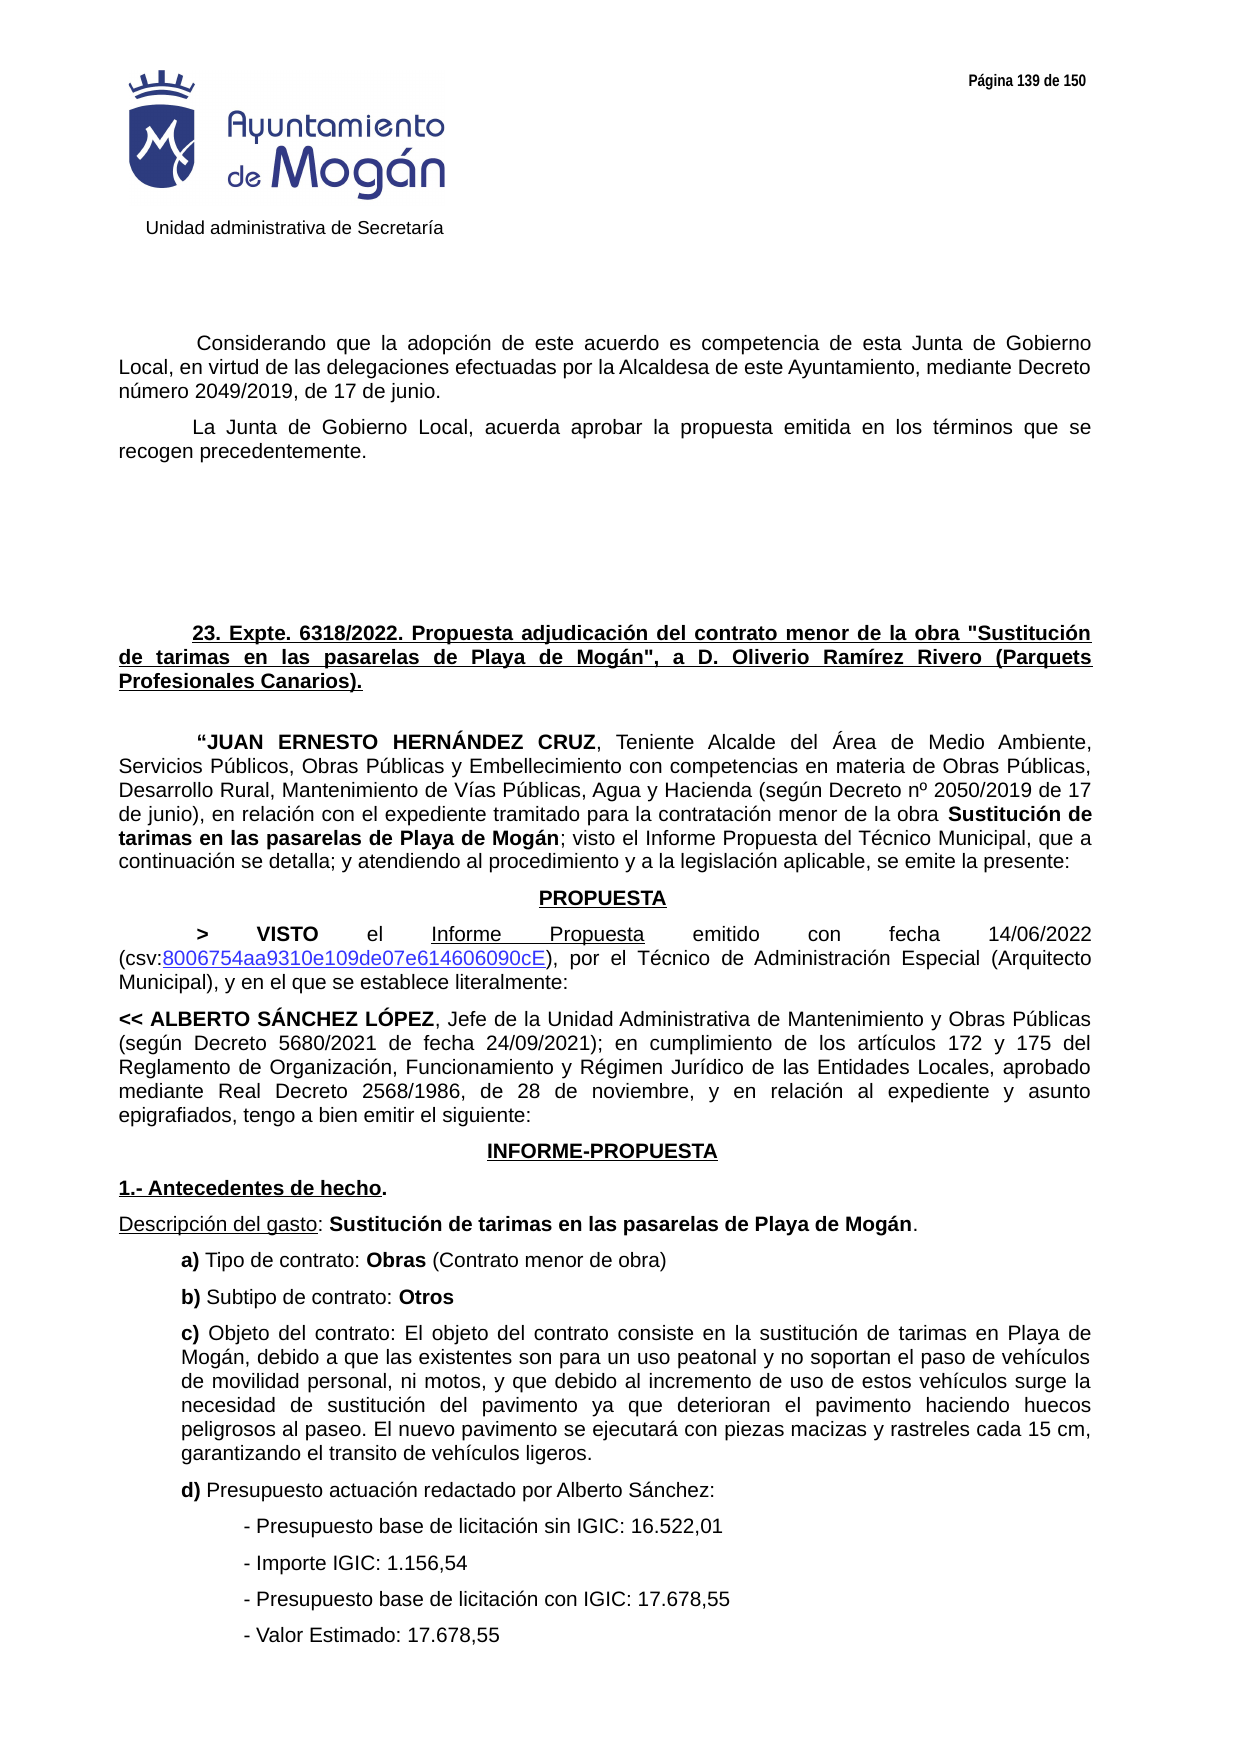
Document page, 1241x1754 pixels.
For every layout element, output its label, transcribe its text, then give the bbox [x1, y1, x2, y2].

text d) Presupuesto actuación redactado por Alberto Sánchez: [181, 1477, 1092, 1501]
text Descripción del gasto: Sustitución de tarimas en las pasarelas de Playa de Mogán. [118, 1212, 1092, 1236]
text - Presupuesto base de licitación con IGIC: 17.678,55 [243, 1587, 1092, 1611]
picture [128, 70, 445, 206]
text - Presupuesto base de licitación sin IGIC: 16.522,01 [243, 1514, 1092, 1538]
text > VISTO el Informe Propuesta emitido con fecha 14/06/2022 (csv:8006754aa9310e109de07e614606090cE), por el Técnico de Administración Especial (Arquitecto Municipal), y en el que se establece literalmente: [118, 922, 1092, 994]
text - Valor Estimado: 17.678,55 [243, 1623, 1092, 1647]
text INFORME-PROPUESTA [118, 1139, 1092, 1163]
text a) Tipo de contrato: Obras (Contrato menor de obra) [181, 1248, 1092, 1272]
text 1.- Antecedentes de hecho. [118, 1175, 1092, 1199]
text c) Objeto del contrato: El objeto del contrato consiste en la sustitución de tarimas en Playa de Mogán, debido a que las existentes son para un uso peatonal y no soportan el paso de vehículos de movilidad personal, ni motos, y que debido al incremento de uso de estos vehículos surge la necesidad de sustitución del pavimento ya que deterioran el pavimento haciendo huecos peligrosos al paseo. El nuevo pavimento se ejecutará con piezas macizas y rastreles cada 15 cm, garantizando el transito de vehículos ligeros. [181, 1321, 1092, 1465]
text Profesionales Canarios). [118, 667, 1092, 693]
text - Importe IGIC: 1.156,54 [243, 1550, 1092, 1574]
text << ALBERTO SÁNCHEZ LÓPEZ, Jefe de la Unidad Administrativa de Mantenimiento y Obras Públicas (según Decreto 5680/2021 de fecha 24/09/2021); en cumplimiento de los artículos 172 y 175 del Reglamento de Organización, Funcionamiento y Régimen Jurídico de las Entidades Locales, aprobado mediante Real Decreto 2568/1986, de 28 de noviembre, y en relación al expediente y asunto epigrafiados, tengo a bien emitir el siguiente: [118, 1007, 1092, 1126]
text PROPUESTA [118, 886, 1092, 910]
text “JUAN ERNESTO HERNÁNDEZ CRUZ, Teniente Alcalde del Área de Medio Ambiente, Servicios Públicos, Obras Públicas y Embellecimiento con competencias en materia de Obras Públicas, Desarrollo Rural, Mantenimiento de Vías Públicas, Agua y Hacienda (según Decreto nº 2050/2019 de 17 de junio), en relación con el expediente tramitado para la contratación menor de la obra Sustitución de tarimas en las pasarelas de Playa de Mogán; visto el Informe Propuesta del Técnico Municipal, que a continuación se detalla; y atendiendo al procedimiento y a la legislación aplicable, se emite la presente: [118, 729, 1092, 873]
text b) Subtipo de contrato: Otros [181, 1285, 1092, 1309]
text Considerando que la adopción de este acuerdo es competencia de esta Junta de Gobierno Local, en virtud de las delegaciones efectuadas por la Alcaldesa de este Ayuntamiento, mediante Decreto número 2049/2019, de 17 de junio. [118, 331, 1092, 402]
text La Junta de Gobierno Local, acuerda aprobar la propuesta emitida en los términos que se recogen precedentemente. [118, 415, 1092, 463]
text 23. Expte. 6318/2022. Propuesta adjudicación del contrato menor de la obra "Sustitución de tarimas en las pasarelas de Playa de Mogán", a D. Oliverio Ramírez Rivero (Parquets [118, 621, 1092, 666]
